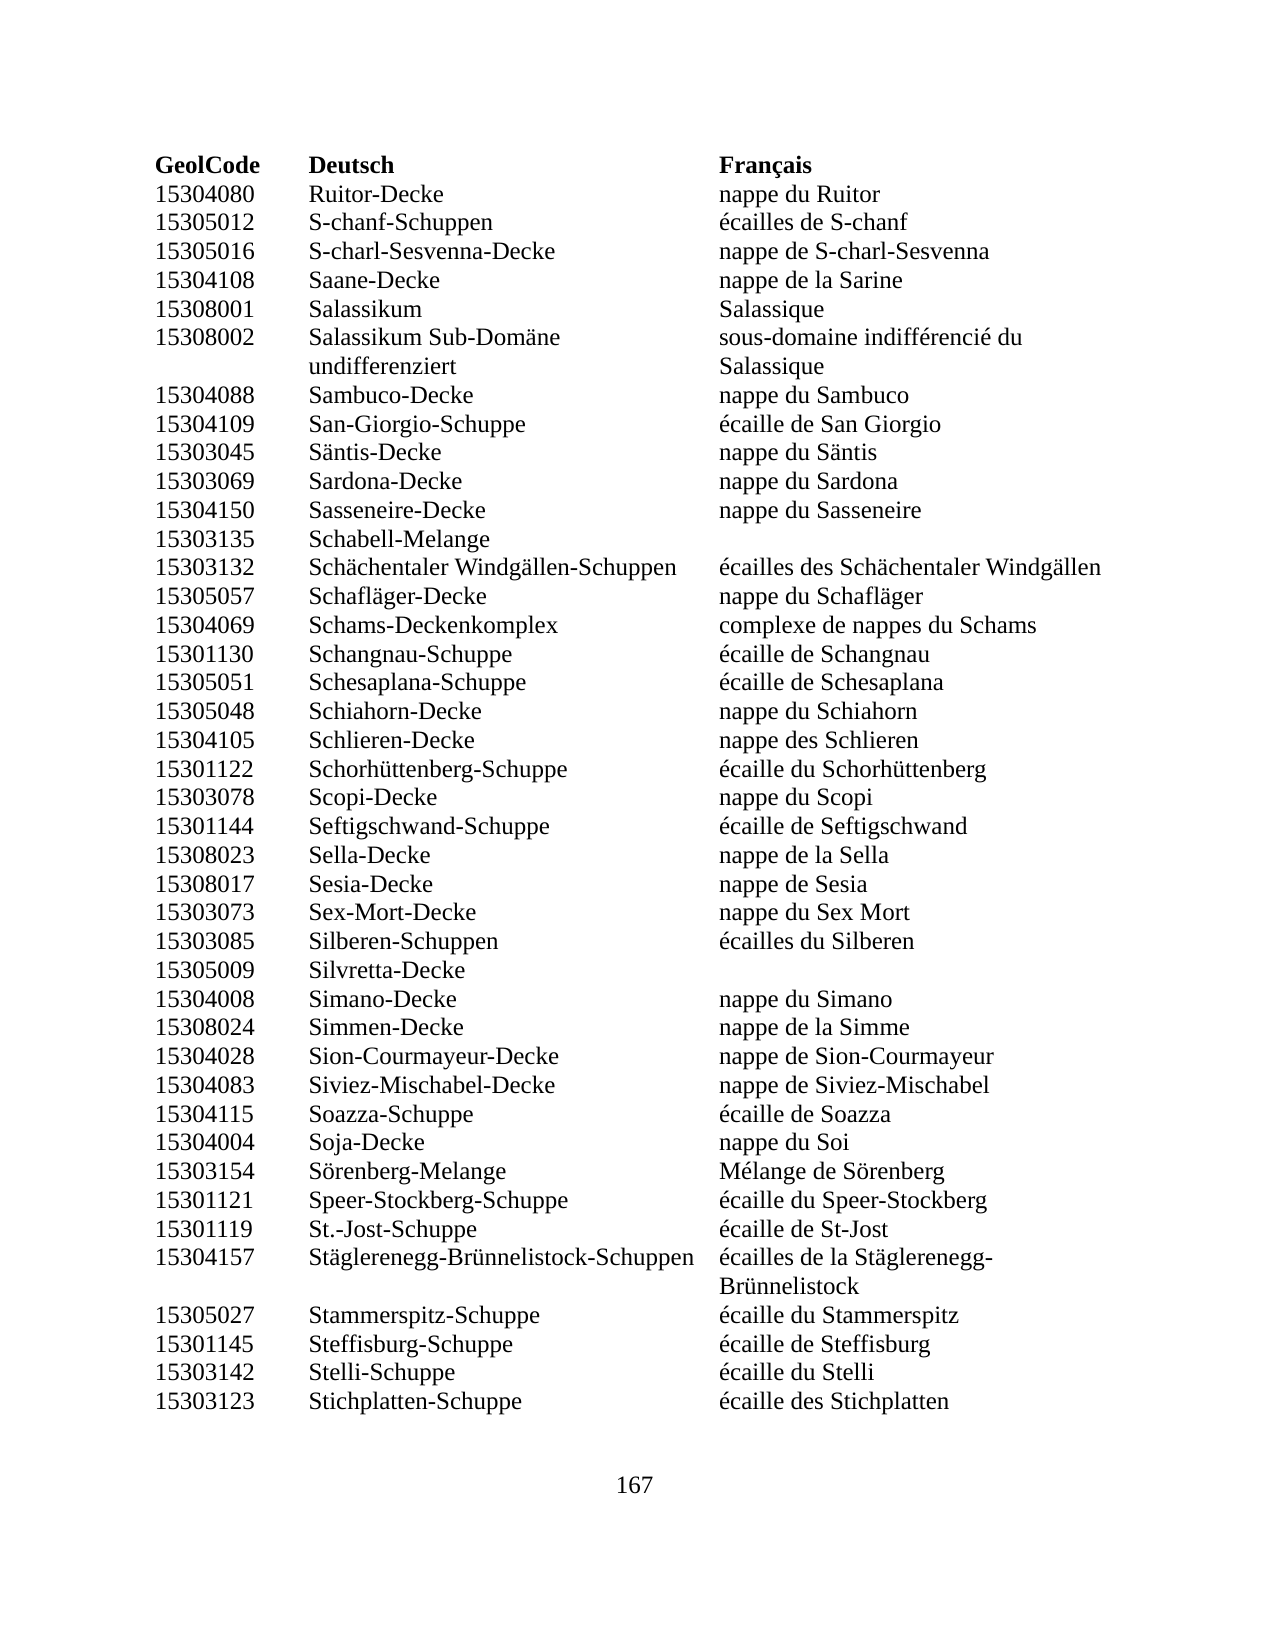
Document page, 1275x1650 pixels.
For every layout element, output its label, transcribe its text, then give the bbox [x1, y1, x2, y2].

table_cell nappe du Säntis [714, 438, 1125, 466]
table_cell Mélange de Sörenberg [714, 1156, 1125, 1185]
table_cell Säntis-Decke [304, 438, 714, 466]
table_cell 15304083 [150, 1070, 304, 1099]
table_cell 15303135 [150, 524, 304, 552]
table_cell écaille du Stammerspitz [714, 1300, 1125, 1329]
table_cell écaille du Speer-Stockberg [714, 1185, 1125, 1214]
table_cell Schiahorn-Decke [304, 696, 714, 725]
table_cell Stelli-Schuppe [304, 1358, 714, 1386]
table_cell Stammerspitz-Schuppe [304, 1300, 714, 1329]
table_cell Salassikum Sub-Domäne undifferenziert [304, 323, 714, 380]
table_cell Stichplatten-Schuppe [304, 1386, 714, 1415]
table_cell 15308001 [150, 294, 304, 322]
table_cell 15304069 [150, 610, 304, 639]
table_cell Schams-Deckenkomplex [304, 610, 714, 639]
table_cell nappe du Ruitor [714, 179, 1125, 207]
table_cell 15303073 [150, 898, 304, 926]
table_cell 15308002 [150, 323, 304, 380]
table_cell Soazza-Schuppe [304, 1099, 714, 1127]
table_cell Silvretta-Decke [304, 955, 714, 984]
table_cell Speer-Stockberg-Schuppe [304, 1185, 714, 1214]
table_cell 15305016 [150, 236, 304, 265]
table_cell [714, 955, 1125, 984]
table_cell Silberen-Schuppen [304, 926, 714, 955]
table_cell Schangnau-Schuppe [304, 639, 714, 667]
table_cell 15303142 [150, 1358, 304, 1386]
table_cell 15308017 [150, 869, 304, 897]
table_cell 15308023 [150, 840, 304, 869]
table_cell 15305027 [150, 1300, 304, 1329]
table_cell écaille de Schesaplana [714, 668, 1125, 696]
table_cell [714, 524, 1125, 552]
table_cell 15305009 [150, 955, 304, 984]
table_cell Seftigschwand-Schuppe [304, 811, 714, 840]
table_cell 15305012 [150, 208, 304, 236]
table_cell Simmen-Decke [304, 1013, 714, 1041]
table_cell 15304150 [150, 495, 304, 524]
table_cell Schesaplana-Schuppe [304, 668, 714, 696]
table_cell écailles du Silberen [714, 926, 1125, 955]
table_header Deutsch [304, 150, 714, 179]
table_cell St.-Jost-Schuppe [304, 1214, 714, 1242]
table_cell Ruitor-Decke [304, 179, 714, 207]
table_cell 15304115 [150, 1099, 304, 1127]
table_cell 15301122 [150, 754, 304, 782]
table_cell 15304105 [150, 725, 304, 754]
table_cell 15301119 [150, 1214, 304, 1242]
table_cell écaille de Soazza [714, 1099, 1125, 1127]
table_cell nappe de Sesia [714, 869, 1125, 897]
table_cell Sesia-Decke [304, 869, 714, 897]
table_cell 15304157 [150, 1243, 304, 1300]
table_cell Salassique [714, 294, 1125, 322]
table_cell Saane-Decke [304, 265, 714, 294]
table_cell 15303078 [150, 783, 304, 811]
table_cell Schächentaler Windgällen-Schuppen [304, 553, 714, 581]
table_cell Siviez-Mischabel-Decke [304, 1070, 714, 1099]
table_cell Salassikum [304, 294, 714, 322]
table_cell Schorhüttenberg-Schuppe [304, 754, 714, 782]
table_cell Sardona-Decke [304, 466, 714, 495]
table_cell 15303045 [150, 438, 304, 466]
table_cell 15304080 [150, 179, 304, 207]
table_cell nappe du Scopi [714, 783, 1125, 811]
table_cell Schafläger-Decke [304, 581, 714, 610]
table_cell écaille des Stichplatten [714, 1386, 1125, 1415]
table_cell Sex-Mort-Decke [304, 898, 714, 926]
table_cell nappe du Simano [714, 984, 1125, 1012]
table_cell 15301130 [150, 639, 304, 667]
table_cell 15303154 [150, 1156, 304, 1185]
table_cell écaille du Schorhüttenberg [714, 754, 1125, 782]
table_cell 15303123 [150, 1386, 304, 1415]
table_cell San-Giorgio-Schuppe [304, 409, 714, 437]
table_cell 15304028 [150, 1041, 304, 1070]
table_cell nappe de la Simme [714, 1013, 1125, 1041]
table_cell nappe du Sambuco [714, 380, 1125, 409]
table_cell Soja-Decke [304, 1128, 714, 1156]
table_cell nappe du Schiahorn [714, 696, 1125, 725]
table_cell nappe de Sion-Courmayeur [714, 1041, 1125, 1070]
table_cell nappe de Siviez-Mischabel [714, 1070, 1125, 1099]
table_header Français [714, 150, 1125, 179]
table_cell Steffisburg-Schuppe [304, 1329, 714, 1357]
table_cell Sella-Decke [304, 840, 714, 869]
table_cell 15303132 [150, 553, 304, 581]
table_cell Simano-Decke [304, 984, 714, 1012]
table_cell 15304108 [150, 265, 304, 294]
table_cell Sörenberg-Melange [304, 1156, 714, 1185]
table_cell nappe de la Sarine [714, 265, 1125, 294]
table_cell nappe des Schlieren [714, 725, 1125, 754]
table_cell nappe du Sasseneire [714, 495, 1125, 524]
table_cell Stäglerenegg-Brünnelistock-Schuppen [304, 1243, 714, 1300]
table_cell écailles de la Stäglerenegg-Brünnelistock [714, 1243, 1125, 1300]
table_cell nappe de la Sella [714, 840, 1125, 869]
table_cell écaille de Seftigschwand [714, 811, 1125, 840]
table_cell Sion-Courmayeur-Decke [304, 1041, 714, 1070]
table_cell nappe du Sex Mort [714, 898, 1125, 926]
table_cell nappe du Soi [714, 1128, 1125, 1156]
table_cell 15308024 [150, 1013, 304, 1041]
table_cell 15305057 [150, 581, 304, 610]
table_cell 15303085 [150, 926, 304, 955]
table_cell 15304088 [150, 380, 304, 409]
table_cell écaille de Schangnau [714, 639, 1125, 667]
table_cell nappe du Schafläger [714, 581, 1125, 610]
table_cell écaille de Steffisburg [714, 1329, 1125, 1357]
table_cell écailles de S-chanf [714, 208, 1125, 236]
table_cell 15305051 [150, 668, 304, 696]
table_cell 15304008 [150, 984, 304, 1012]
table_cell Sambuco-Decke [304, 380, 714, 409]
table_cell Schabell-Melange [304, 524, 714, 552]
table_cell écaille de St-Jost [714, 1214, 1125, 1242]
table_cell 15305048 [150, 696, 304, 725]
table_cell nappe du Sardona [714, 466, 1125, 495]
table_cell 15301121 [150, 1185, 304, 1214]
table_cell 15304004 [150, 1128, 304, 1156]
table_cell sous-domaine indifférencié du Salassique [714, 323, 1125, 380]
table_header GeolCode [150, 150, 304, 179]
table_cell écaille du Stelli [714, 1358, 1125, 1386]
table_cell Schlieren-Decke [304, 725, 714, 754]
table_cell écaille de San Giorgio [714, 409, 1125, 437]
table_cell 15301144 [150, 811, 304, 840]
table_cell écailles des Schächentaler Windgällen [714, 553, 1125, 581]
table_cell Scopi-Decke [304, 783, 714, 811]
table_cell nappe de S-charl-Sesvenna [714, 236, 1125, 265]
table_cell S-chanf-Schuppen [304, 208, 714, 236]
table_cell S-charl-Sesvenna-Decke [304, 236, 714, 265]
table_cell 15301145 [150, 1329, 304, 1357]
table_cell 15304109 [150, 409, 304, 437]
table_cell Sasseneire-Decke [304, 495, 714, 524]
table_cell complexe de nappes du Schams [714, 610, 1125, 639]
table_cell 15303069 [150, 466, 304, 495]
